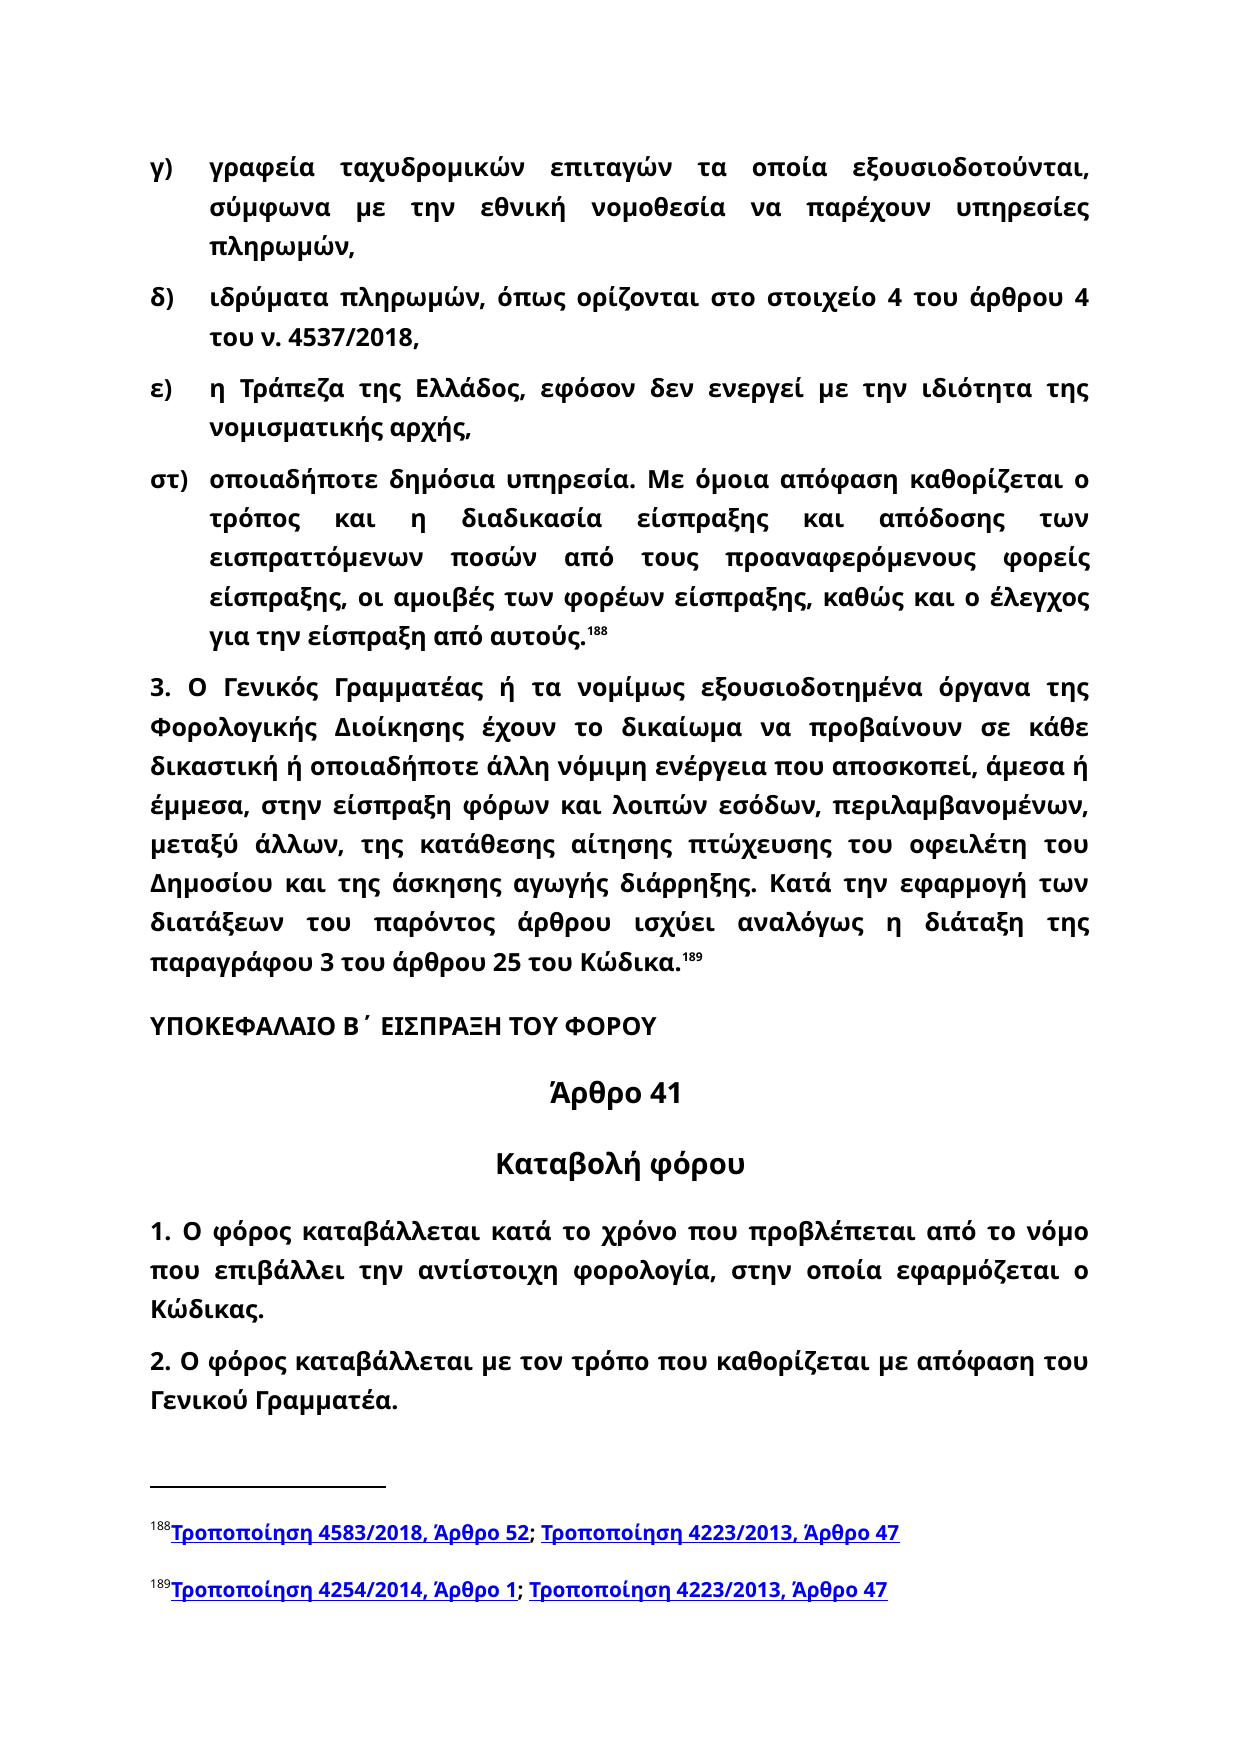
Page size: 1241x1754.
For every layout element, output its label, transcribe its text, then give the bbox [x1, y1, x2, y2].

list δ) ιδρύματα πληρωμών, όπως ορίζονται στο στοιχείο 4 του άρθρου 4 του ν. 4537/2018, [150, 280, 1090, 353]
text ΥΠΟΚΕΦΑΛΑΙΟ Β΄ ΕΙΣΠΡΑΞΗ ΤΟΥ ΦΟΡΟΥ [150, 1008, 1090, 1042]
subtitle Άρθρο 41 [150, 1072, 1090, 1112]
list γ) γραφεία ταχυδρομικών επιταγών τα οποία εξουσιοδοτούνται, σύμφωνα με την εθνική νομοθεσία να παρέχουν υπηρεσίες πληρωμών, [150, 150, 1090, 262]
subtitle Καταβολή φόρου [150, 1143, 1090, 1183]
text 1. Ο φόρος καταβάλλεται κατά το χρόνο που προβλέπεται από το νόμο που επιβάλλει την αντίστοιχη φορολογία, στην οποία εφαρμόζεται ο Κώδικας. [150, 1214, 1090, 1326]
text 3. Ο Γενικός Γραμματέας ή τα νομίμως εξουσιοδοτημένα όργανα της Φορολογικής Διοίκησης έχουν το δικαίωμα να προβαίνουν σε κάθε δικαστική ή οποιαδήποτε άλλη νόμιμη ενέργεια που αποσκοπεί, άμεσα ή έμμεσα, στην είσπραξη φόρων και λοιπών εσόδων, περιλαμβανομένων, μεταξύ άλλων, της κατάθεσης αίτησης πτώχευσης του οφειλέτη του Δημοσίου και της άσκησης αγωγής διάρρηξης. Κατά την εφαρμογή των διατάξεων του παρόντος άρθρου ισχύει αναλόγως η διάταξη της παραγράφου 3 του άρθρου 25 του Κώδικα. [150, 670, 1090, 978]
text 2. Ο φόρος καταβάλλεται με τον τρόπο που καθορίζεται με απόφαση του Γενικού Γραμματέα. [150, 1344, 1090, 1417]
text Τροποποίηση 4254/2014, Άρθρο 1; Τροποποίηση 4223/2013, Άρθρο 47 [150, 1576, 1090, 1604]
list ε) η Τράπεζα της Ελλάδος, εφόσον δεν ενεργεί με την ιδιότητα της νομισματικής αρχής, [150, 371, 1090, 444]
text Τροποποίηση 4583/2018, Άρθρο 52; Τροποποίηση 4223/2013, Άρθρο 47 [150, 1518, 1090, 1546]
list στ) οποιαδήποτε δημόσια υπηρεσία. Με όμοια απόφαση καθορίζεται ο τρόπος και η διαδικασία είσπραξης και απόδοσης των εισπραττόμενων ποσών από τους προαναφερόμενους φορείς είσπραξης, οι αμοιβές των φορέων είσπραξης, καθώς και ο έλεγχος για την είσπραξη από αυτούς. [150, 462, 1090, 652]
